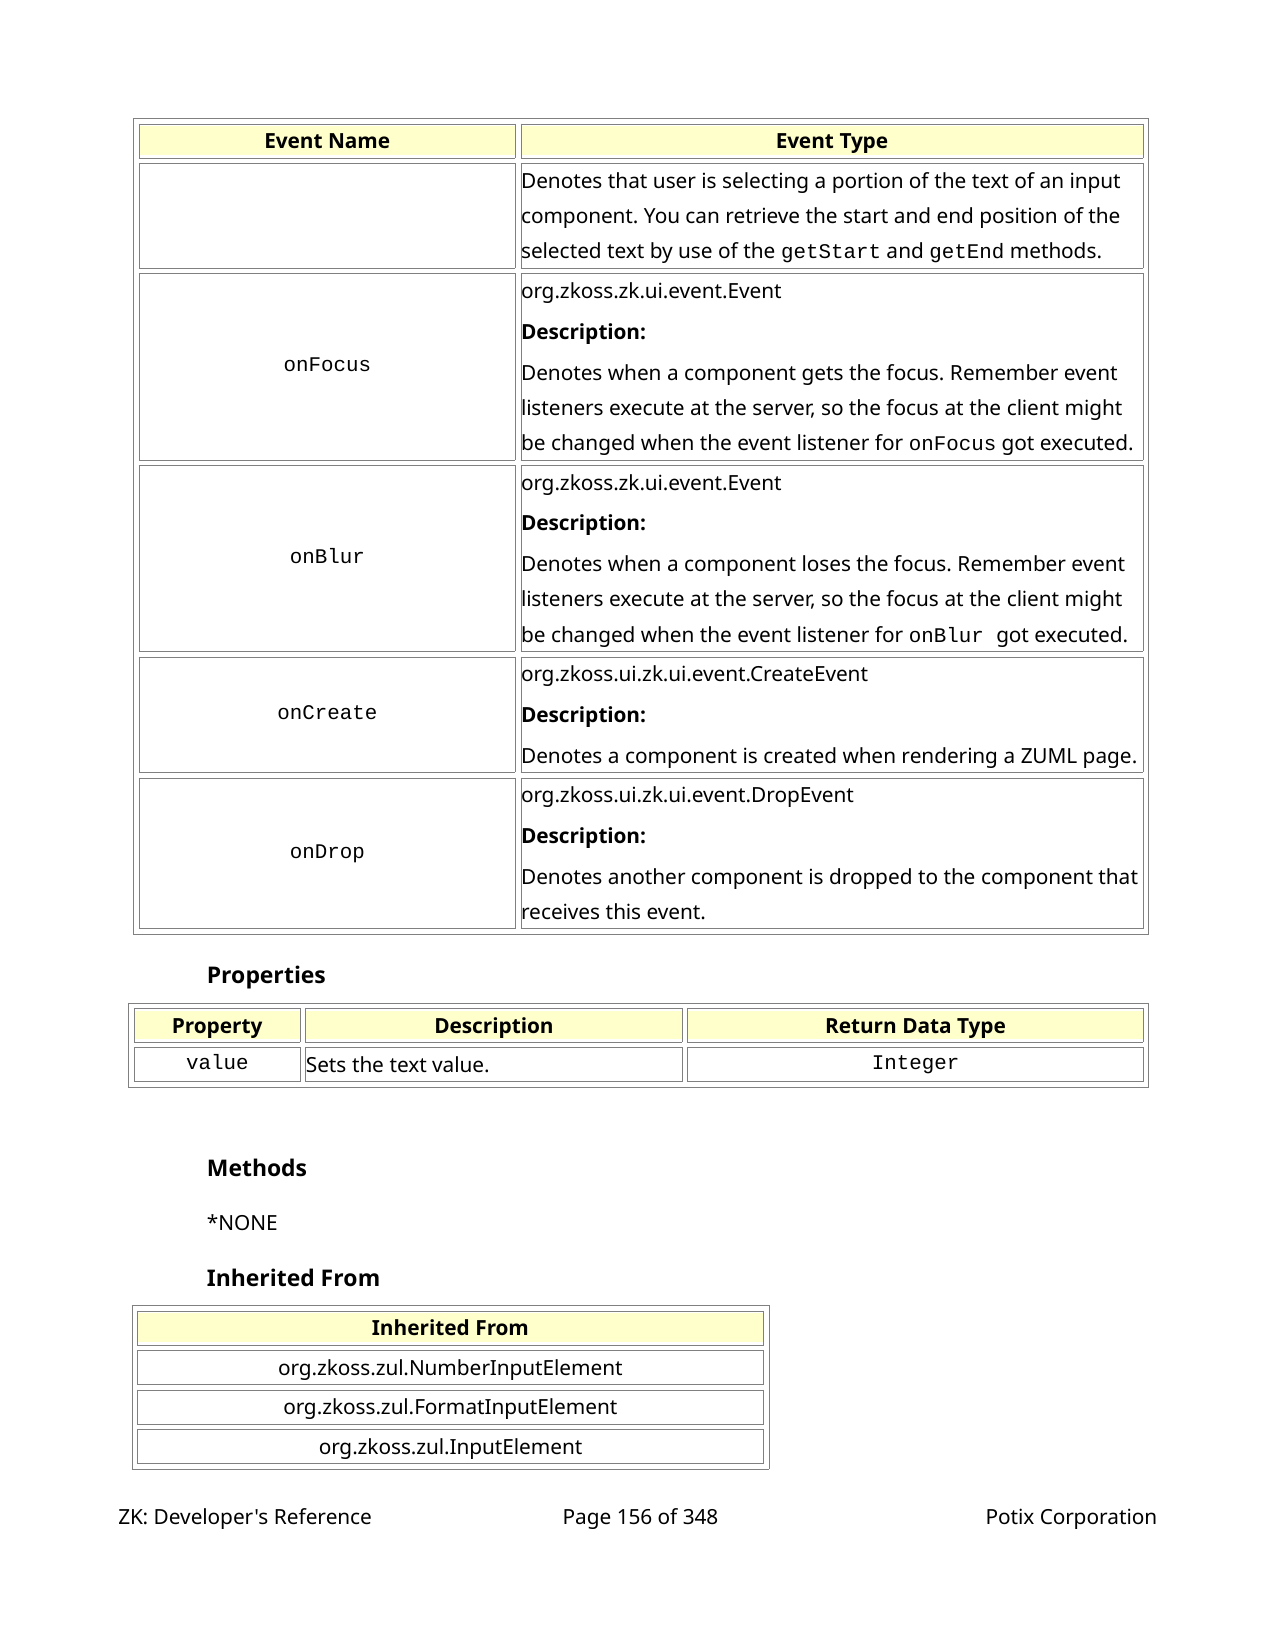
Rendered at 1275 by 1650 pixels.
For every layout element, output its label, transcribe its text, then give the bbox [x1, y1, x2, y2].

table_header Description [303, 1004, 685, 1042]
subtitle Properties [207, 959, 1157, 990]
table_header Inherited From [134, 1306, 766, 1345]
table_cell org.zkoss.ui.zk.ui.event.DropEvent Description: Denotes another component is dropped to the component that receives this event. [518, 772, 1146, 928]
table_cell onDrop [136, 772, 518, 928]
table_cell org.zkoss.ui.zk.ui.event.CreateEvent Description: Denotes a component is created when rendering a ZUML page. [518, 651, 1146, 772]
table_cell org.zkoss.zk.ui.event.Event Description: Denotes when a component loses the focus. Remember event listeners execute at the server, so the focus at the client might be changed when the event listener for onBlur got executed. [518, 460, 1146, 651]
table_header Return Data Type [685, 1004, 1146, 1042]
table_header Event Name [136, 119, 518, 158]
subtitle Methods [207, 1152, 1157, 1183]
table_cell [136, 158, 518, 268]
table_cell Denotes that user is selecting a portion of the text of an input component. You can retrieve the start and end position of the selected text by use of the getStart and getEnd methods. [518, 158, 1146, 268]
table_cell org.zkoss.zul.InputElement [134, 1424, 766, 1463]
table_cell onCreate [136, 651, 518, 772]
table_cell org.zkoss.zul.NumberInputElement [134, 1345, 766, 1384]
table_cell Integer [685, 1042, 1146, 1081]
table_header Event Type [518, 119, 1146, 158]
subtitle Inherited From [207, 1261, 1157, 1293]
table_cell onFocus [136, 268, 518, 459]
table_cell onBlur [136, 460, 518, 651]
table_cell org.zkoss.zul.FormatInputElement [134, 1384, 766, 1424]
text *NONE [207, 1208, 1157, 1236]
table_cell org.zkoss.zk.ui.event.Event Description: Denotes when a component gets the focus. Remember event listeners execute at the server, so the focus at the client might be changed when the event listener for onFocus got executed. [518, 268, 1146, 459]
table_cell Sets the text value. [303, 1042, 685, 1081]
table_cell value [131, 1042, 303, 1081]
table_header Property [131, 1004, 303, 1042]
